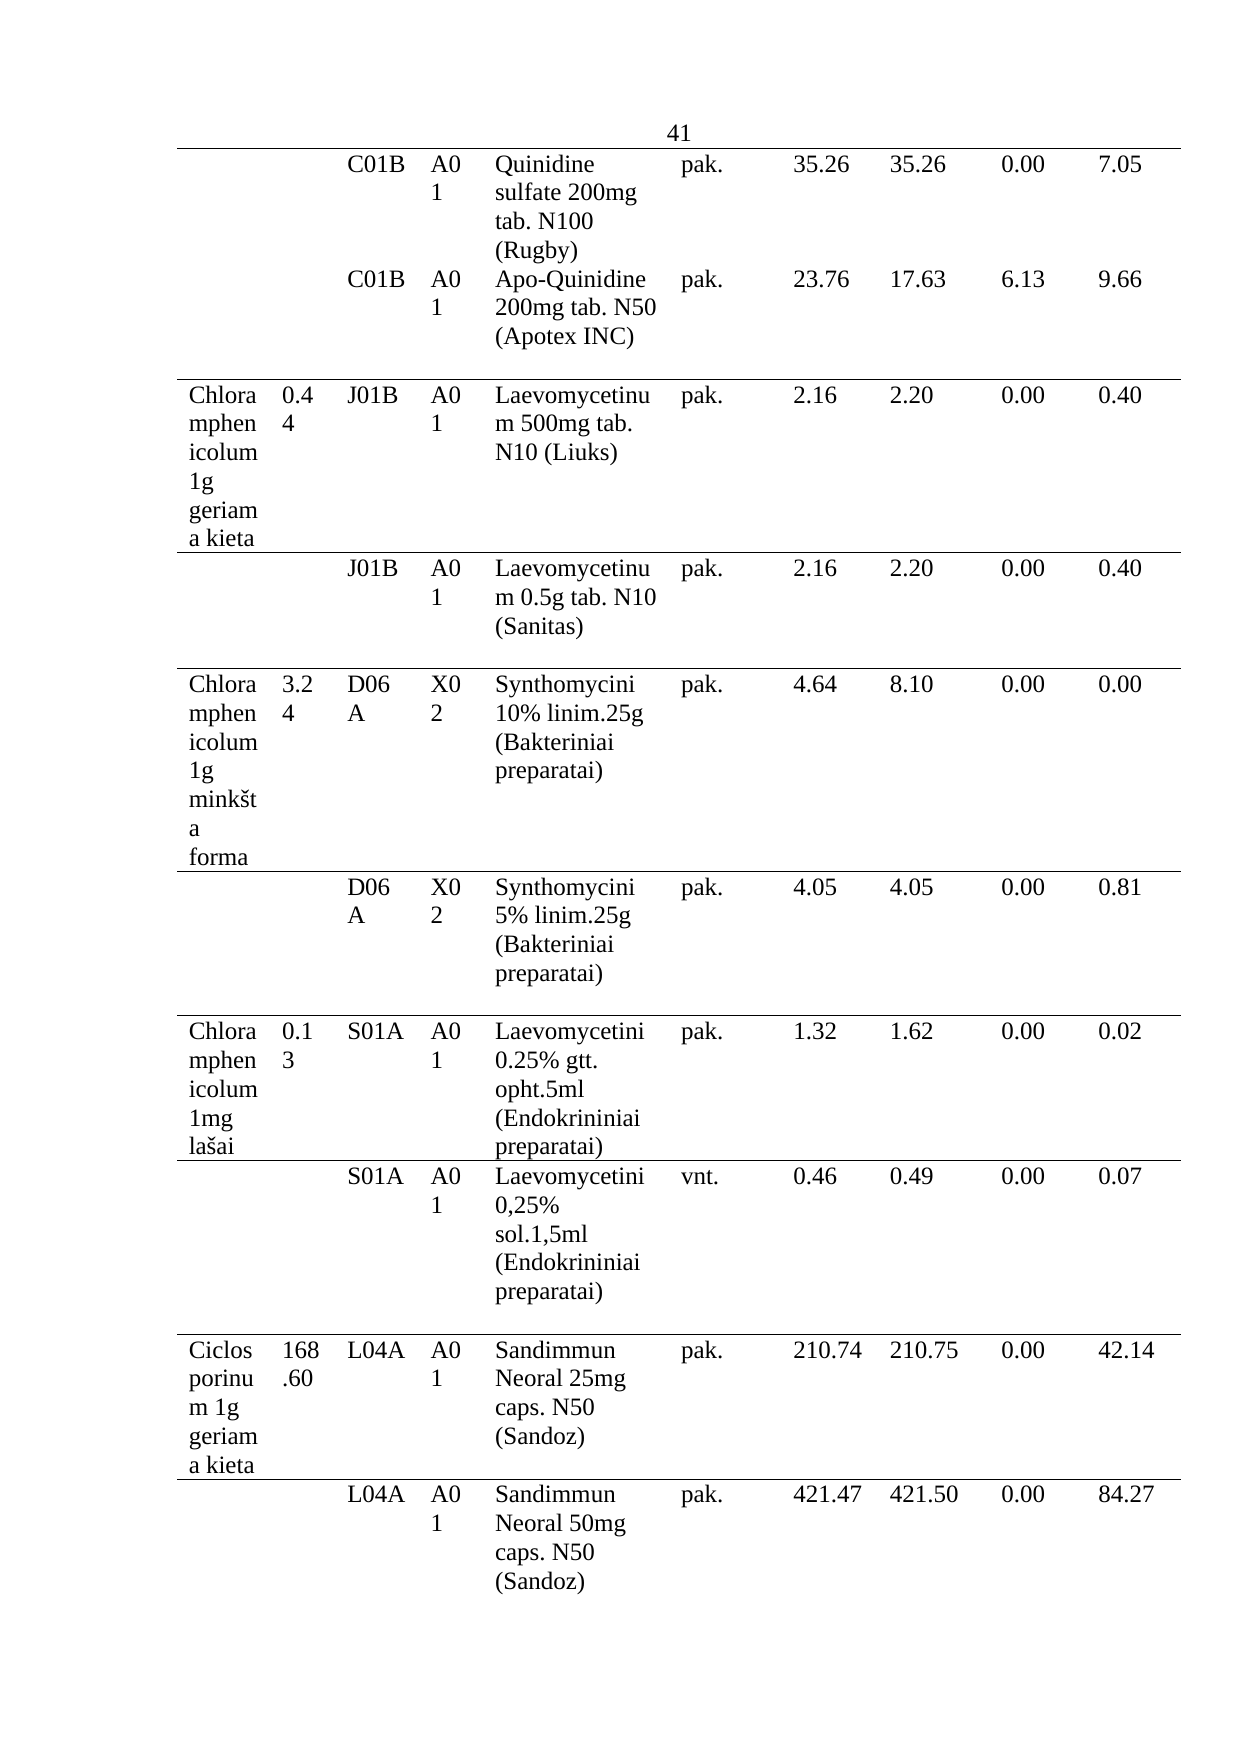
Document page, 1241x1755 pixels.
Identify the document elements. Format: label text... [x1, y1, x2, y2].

table_cell 2.16 [782, 553, 878, 639]
table_cell D06A [336, 669, 419, 871]
table_cell pak. [670, 872, 782, 987]
table_cell 2.16 [782, 380, 878, 552]
table_cell pak. [670, 380, 782, 552]
table_cell L04A [336, 1335, 419, 1478]
table_cell A01 [419, 380, 483, 552]
table_cell [670, 1305, 782, 1334]
table_cell [484, 1305, 669, 1334]
table_cell [484, 640, 669, 668]
table_cell [419, 987, 483, 1015]
table_cell [177, 987, 271, 1015]
table_cell pak. [670, 553, 782, 639]
table_cell pak. [670, 264, 782, 350]
table_cell Laevomycetini 0.25% gtt. opht.5ml (Endokrininiai preparatai) [484, 1016, 669, 1160]
table_cell 0.00 [990, 380, 1087, 552]
table_cell 17.63 [878, 264, 990, 350]
table_cell X02 [419, 669, 483, 871]
table_cell 0.13 [271, 1016, 336, 1160]
table_cell 0.81 [1087, 872, 1181, 987]
table_cell 4.05 [878, 872, 990, 987]
table_cell A01 [419, 1480, 483, 1594]
table_cell L04A [336, 1480, 419, 1594]
table_cell 0.00 [990, 149, 1087, 264]
table_cell pak. [670, 1335, 782, 1478]
table_cell vnt. [670, 1161, 782, 1305]
table_cell [419, 350, 483, 379]
table_cell [271, 149, 336, 264]
table_cell [177, 640, 271, 668]
table_cell [271, 1305, 336, 1334]
table_cell pak. [670, 1016, 782, 1160]
table_cell 0.00 [990, 1335, 1087, 1478]
table_cell 0.44 [271, 380, 336, 552]
table_cell [878, 640, 990, 668]
table_cell [336, 350, 419, 379]
table_cell [990, 350, 1087, 379]
table_cell [1087, 640, 1181, 668]
table_cell 1.32 [782, 1016, 878, 1160]
table_cell [419, 1305, 483, 1334]
table_cell 210.74 [782, 1335, 878, 1478]
table_cell [419, 640, 483, 668]
table_cell pak. [670, 1480, 782, 1594]
table_cell [1087, 987, 1181, 1015]
table_cell C01B [336, 264, 419, 350]
table_cell 210.75 [878, 1335, 990, 1478]
table_cell [271, 264, 336, 350]
table_cell [670, 987, 782, 1015]
table_cell [670, 350, 782, 379]
table_cell [177, 1305, 271, 1334]
table_cell [782, 1305, 878, 1334]
table_cell 0.00 [990, 1016, 1087, 1160]
table_cell [484, 987, 669, 1015]
table_cell 168.60 [271, 1335, 336, 1478]
table_cell [271, 640, 336, 668]
table_cell [782, 987, 878, 1015]
table_cell 0.00 [990, 1480, 1087, 1594]
table_cell 9.66 [1087, 264, 1181, 350]
table_cell [177, 872, 271, 987]
table_cell 0.00 [990, 1161, 1087, 1305]
table_cell 0.00 [990, 553, 1087, 639]
table_cell 4.05 [782, 872, 878, 987]
table_cell [336, 640, 419, 668]
table_cell Synthomycini 5% linim.25g (Bakteriniai preparatai) [484, 872, 669, 987]
table_cell Laevomycetini 0,25% sol.1,5ml (Endokrininiai preparatai) [484, 1161, 669, 1305]
table_cell 2.20 [878, 380, 990, 552]
table_cell 0.40 [1087, 553, 1181, 639]
table_cell 35.26 [878, 149, 990, 264]
table_cell 0.40 [1087, 380, 1181, 552]
table_cell [177, 1480, 271, 1594]
table_cell 35.26 [782, 149, 878, 264]
table_cell Chloramphenicolum 1g geriama kieta [177, 380, 271, 552]
table_cell Laevomycetinum 500mg tab. N10 (Liuks) [484, 380, 669, 552]
table_cell S01A [336, 1016, 419, 1160]
table_cell 2.20 [878, 553, 990, 639]
table_cell J01B [336, 553, 419, 639]
table_cell 0.46 [782, 1161, 878, 1305]
table_cell 4.64 [782, 669, 878, 871]
table_cell [271, 1480, 336, 1594]
table_cell Ciclosporinum 1g geriama kieta [177, 1335, 271, 1478]
table_cell Synthomycini 10% linim.25g (Bakteriniai preparatai) [484, 669, 669, 871]
table_cell 0.00 [1087, 669, 1181, 871]
table_cell [990, 987, 1087, 1015]
table_cell A01 [419, 149, 483, 264]
table_cell Chloramphenicolum 1g minkšta forma [177, 669, 271, 871]
table_cell 0.00 [990, 872, 1087, 987]
table_cell 0.49 [878, 1161, 990, 1305]
table_cell [990, 640, 1087, 668]
table_cell [271, 350, 336, 379]
table_cell [271, 872, 336, 987]
table_cell A01 [419, 1016, 483, 1160]
table_cell A01 [419, 264, 483, 350]
table_cell [878, 987, 990, 1015]
table_cell 6.13 [990, 264, 1087, 350]
table_cell X02 [419, 872, 483, 987]
table_cell [782, 640, 878, 668]
table_cell 1.62 [878, 1016, 990, 1160]
table_cell [670, 640, 782, 668]
table_cell [336, 987, 419, 1015]
table_cell [484, 350, 669, 379]
table_cell Apo-Quinidine 200mg tab. N50 (Apotex INC) [484, 264, 669, 350]
table_cell 42.14 [1087, 1335, 1181, 1478]
table_cell [271, 1161, 336, 1305]
table_cell 0.07 [1087, 1161, 1181, 1305]
table_cell [878, 1305, 990, 1334]
table_cell [177, 264, 271, 350]
table_cell A01 [419, 1335, 483, 1478]
table_cell [1087, 1305, 1181, 1334]
table_cell 421.50 [878, 1480, 990, 1594]
table_cell [177, 149, 271, 264]
table_cell [177, 553, 271, 639]
table_cell Quinidine sulfate 200mg tab. N100 (Rugby) [484, 149, 669, 264]
table_cell pak. [670, 669, 782, 871]
table_cell [878, 350, 990, 379]
table_cell [177, 1161, 271, 1305]
table_cell D06A [336, 872, 419, 987]
table_cell [336, 1305, 419, 1334]
table_cell [1087, 350, 1181, 379]
table_cell A01 [419, 553, 483, 639]
table_cell [990, 1305, 1087, 1334]
table_cell [782, 350, 878, 379]
table_cell [177, 350, 271, 379]
table_cell C01B [336, 149, 419, 264]
table_cell J01B [336, 380, 419, 552]
table_cell 0.02 [1087, 1016, 1181, 1160]
table_cell 421.47 [782, 1480, 878, 1594]
table_cell 7.05 [1087, 149, 1181, 264]
table_cell 3.24 [271, 669, 336, 871]
table_cell A01 [419, 1161, 483, 1305]
table_cell Sandimmun Neoral 25mg caps. N50 (Sandoz) [484, 1335, 669, 1478]
table_cell [271, 553, 336, 639]
table_cell S01A [336, 1161, 419, 1305]
table_cell 84.27 [1087, 1480, 1181, 1594]
table_cell 0.00 [990, 669, 1087, 871]
table_cell Sandimmun Neoral 50mg caps. N50 (Sandoz) [484, 1480, 669, 1594]
table_cell [271, 987, 336, 1015]
table_cell Chloramphenicolum 1mg lašai [177, 1016, 271, 1160]
table_cell pak. [670, 149, 782, 264]
table_cell 8.10 [878, 669, 990, 871]
table_cell 23.76 [782, 264, 878, 350]
table_cell Laevomycetinum 0.5g tab. N10 (Sanitas) [484, 553, 669, 639]
